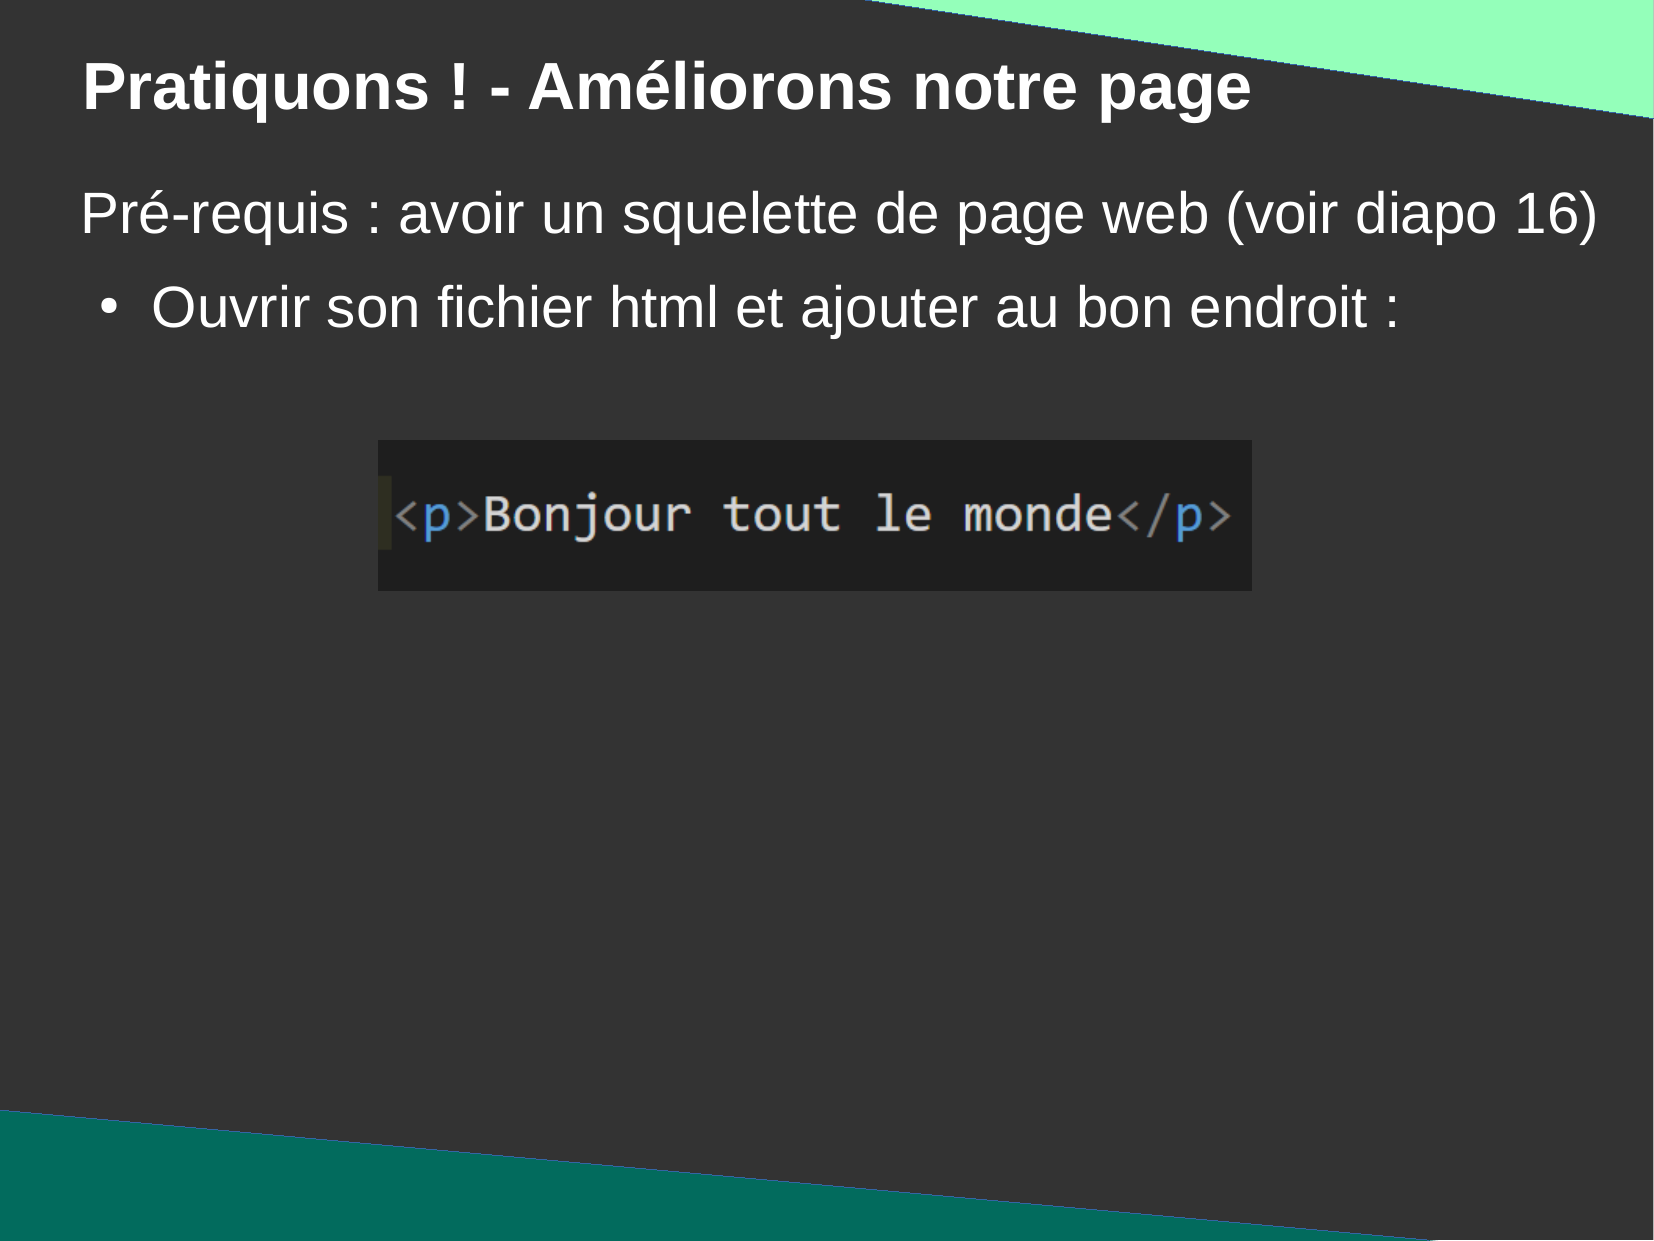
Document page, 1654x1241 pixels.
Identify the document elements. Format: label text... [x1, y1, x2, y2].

title Pratiquons ! - Améliorons notre page [82, 49, 1571, 152]
text_box [865, 0, 1654, 119]
picture [378, 440, 1252, 591]
list Pré-requis : avoir un squelette de page web (voir diapo 16) Ouvrir son fichier html et ajouter au bon endroit : [80, 180, 1620, 675]
